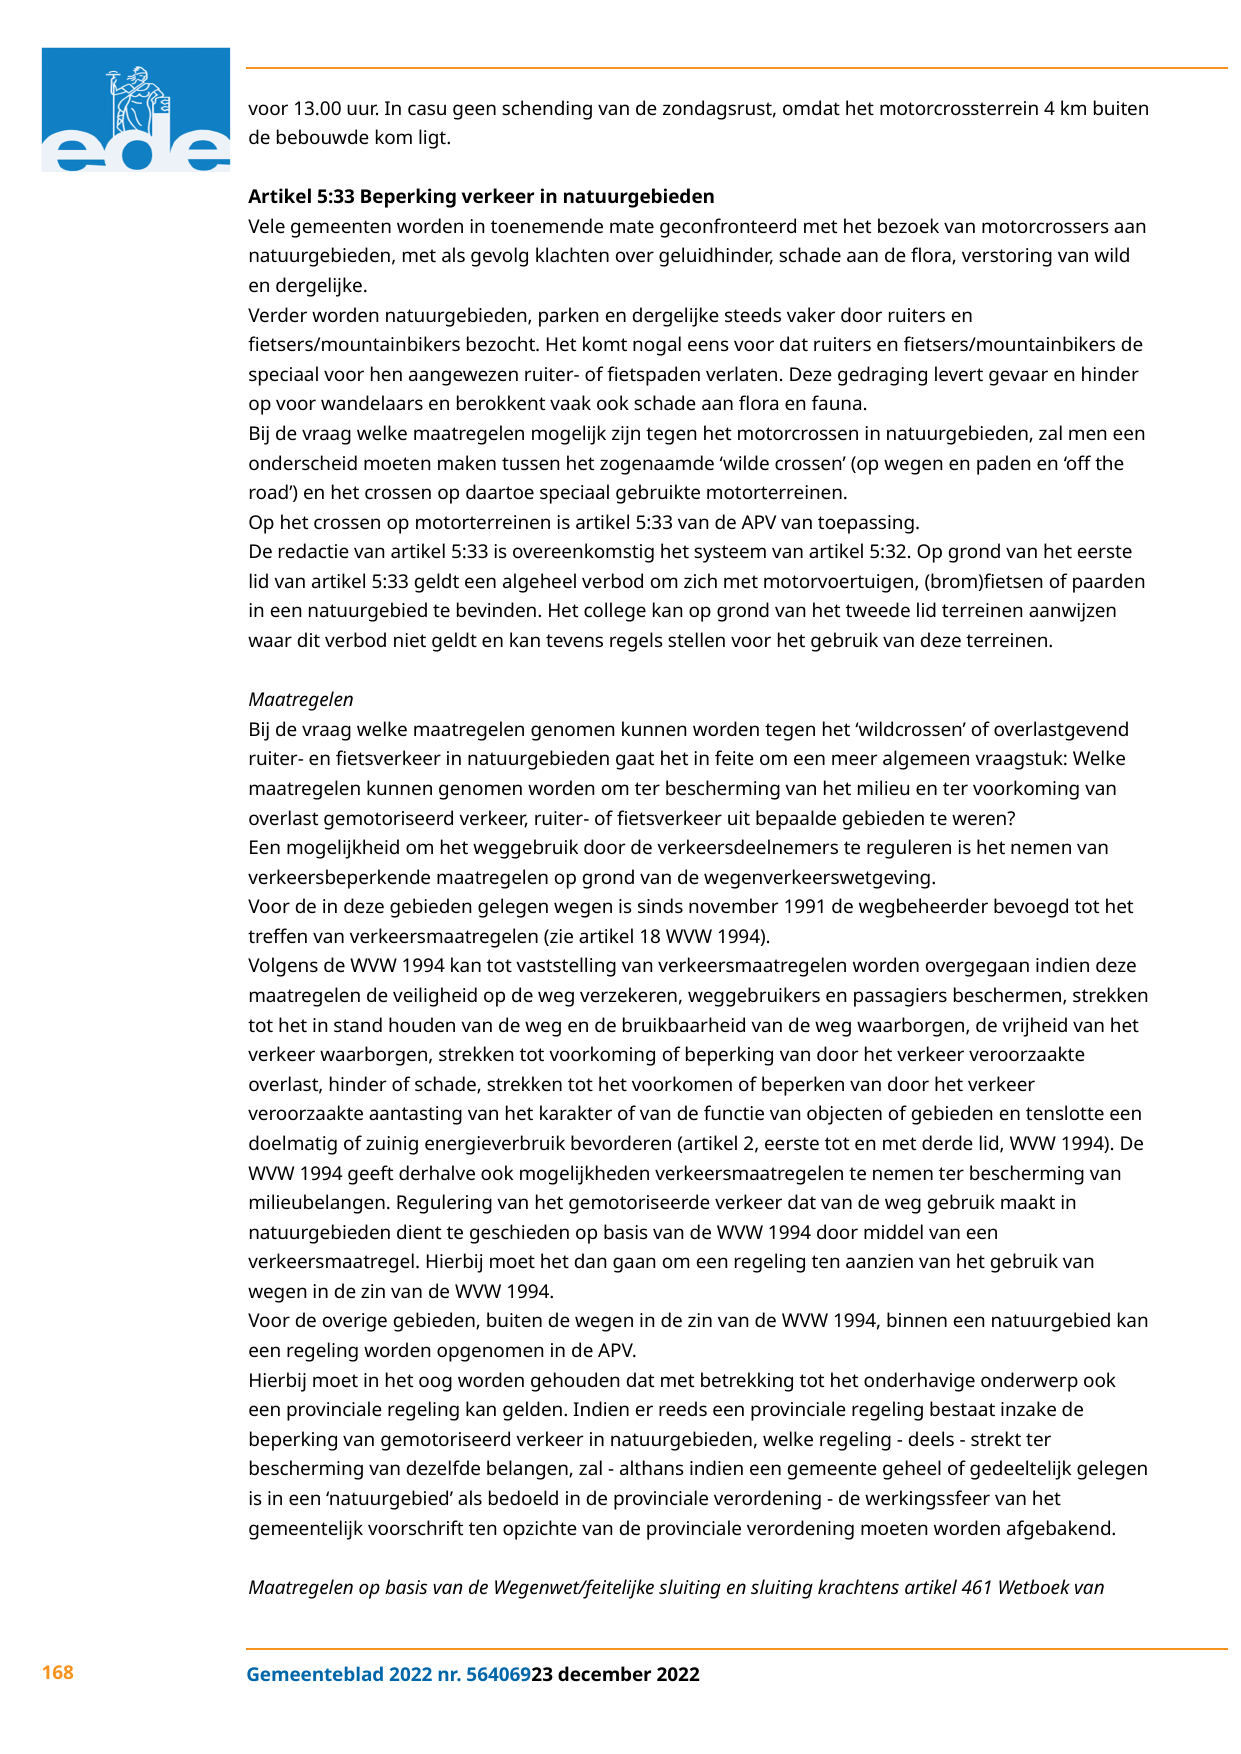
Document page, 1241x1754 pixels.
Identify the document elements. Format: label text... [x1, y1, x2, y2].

text Verder worden natuurgebieden, parken en dergelijke steeds vaker door ruiters en fietsers/mountainbikers bezocht. Het komt nogal eens voor dat ruiters en fietsers/mountainbikers de speciaal voor hen aangewezen ruiter- of fietspaden verlaten. Deze gedraging levert gevaar en hinder op voor wandelaars en berokkent vaak ook schade aan flora en fauna. [248, 302, 1152, 416]
text Maatregelen [248, 686, 1152, 712]
picture [41, 47, 231, 172]
text De redactie van artikel 5:33 is overeenkomstig het systeem van artikel 5:32. Op grond van het eerste lid van artikel 5:33 geldt een algeheel verbod om zich met motorvoertuigen, (brom)fietsen of paarden in een natuurgebied te bevinden. Het college kan op grond van het tweede lid terreinen aanwijzen waar dit verbod niet geldt en kan tevens regels stellen voor het gebruik van deze terreinen. [248, 538, 1152, 653]
text voor 13.00 uur. In casu geen schending van de zondagsrust, omdat het motorcrossterrein 4 km buiten de bebouwde kom ligt. [248, 95, 1152, 150]
text Volgens de WVW 1994 kan tot vaststelling van verkeersmaatregelen worden overgegaan indien deze maatregelen de veiligheid op de weg verzekeren, weggebruikers en passagiers beschermen, strekken tot het in stand houden van de weg en de bruikbaarheid van de weg waarborgen, de vrijheid van het verkeer waarborgen, strekken tot voorkoming of beperking van door het verkeer veroorzaakte overlast, hinder of schade, strekken tot het voorkomen of beperken van door het verkeer veroorzaakte aantasting van het karakter of van de functie van objecten of gebieden en tenslotte een doelmatig of zuinig energieverbruik bevorderen (artikel 2, eerste tot en met derde lid, WVW 1994). De WVW 1994 geeft derhalve ook mogelijkheden verkeersmaatregelen te nemen ter bescherming van milieubelangen. Regulering van het gemotoriseerde verkeer dat van de weg gebruik maakt in natuurgebieden dient te geschieden op basis van de WVW 1994 door middel van een verkeersmaatregel. Hierbij moet het dan gaan om een regeling ten aanzien van het gebruik van wegen in de zin van de WVW 1994. [248, 953, 1152, 1304]
text Maatregelen op basis van de Wegenwet/feitelijke sluiting en sluiting krachtens artikel 461 Wetboek van [248, 1574, 1152, 1600]
text Bij de vraag welke maatregelen mogelijk zijn tegen het motorcrossen in natuurgebieden, zal men een onderscheid moeten maken tussen het zogenaamde ‘wilde crossen’ (op wegen en paden en ‘off the road’) en het crossen op daartoe speciaal gebruikte motorterreinen. [248, 420, 1152, 505]
text Voor de overige gebieden, buiten de wegen in de zin van de WVW 1994, binnen een natuurgebied kan een regeling worden opgenomen in de APV. [248, 1308, 1152, 1363]
text Op het crossen op motorterreinen is artikel 5:33 van de APV van toepassing. [248, 509, 1152, 535]
text Een mogelijkheid om het weggebruik door de verkeersdeelnemers te reguleren is het nemen van verkeersbeperkende maatregelen op grond van de wegenverkeerswetgeving. [248, 834, 1152, 890]
text Hierbij moet in het oog worden gehouden dat met betrekking tot het onderhavige onderwerp ook een provinciale regeling kan gelden. Indien er reeds een provinciale regeling bestaat inzake de beperking van gemotoriseerd verkeer in natuurgebieden, welke regeling - deels - strekt ter bescherming van dezelfde belangen, zal - althans indien een gemeente geheel of gedeeltelijk gelegen is in een ‘natuurgebied’ als bedoeld in de provinciale verordening - de werkingssfeer van het gemeentelijk voorschrift ten opzichte van de provinciale verordening moeten worden afgebakend. [248, 1367, 1152, 1541]
text Voor de in deze gebieden gelegen wegen is sinds november 1991 de wegbeheerder bevoegd tot het treffen van verkeersmaatregelen (zie artikel 18 WVW 1994). [248, 893, 1152, 949]
text Artikel 5:33 Beperking verkeer in natuurgebieden [248, 183, 1152, 209]
text Vele gemeenten worden in toenemende mate geconfronteerd met het bezoek van motorcrossers aan natuurgebieden, met als gevolg klachten over geluidhinder, schade aan de flora, verstoring van wild en dergelijke. [248, 213, 1152, 298]
text Bij de vraag welke maatregelen genomen kunnen worden tegen het ‘wildcrossen’ of overlastgevend ruiter- en fietsverkeer in natuurgebieden gaat het in feite om een meer algemeen vraagstuk: Welke maatregelen kunnen genomen worden om ter bescherming van het milieu en ter voorkoming van overlast gemotoriseerd verkeer, ruiter- of fietsverkeer uit bepaalde gebieden te weren? [248, 716, 1152, 831]
